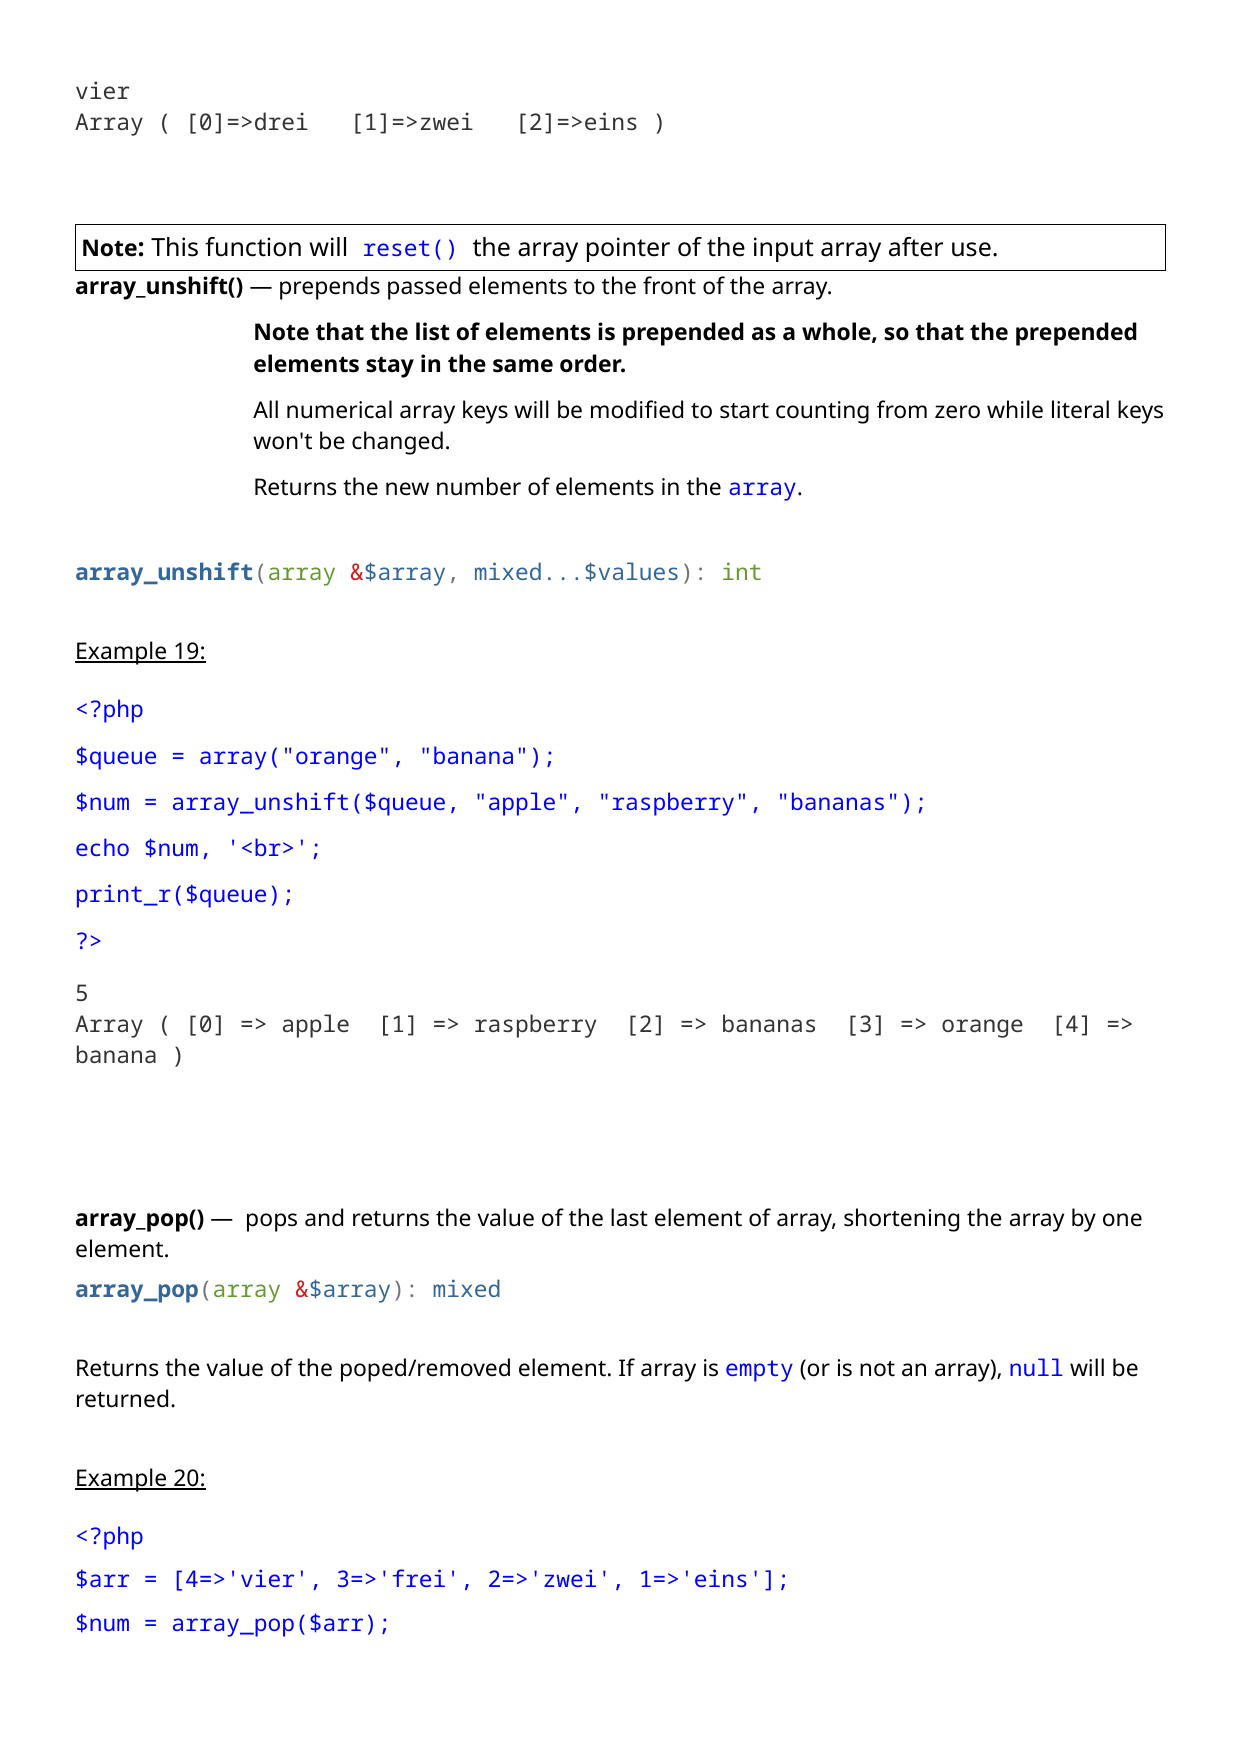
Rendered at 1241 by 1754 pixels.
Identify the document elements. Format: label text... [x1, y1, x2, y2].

text $arr = [4=>'vier', 3=>'frei', 2=>'zwei', 1=>'eins']; [75, 1563, 1166, 1595]
text $queue = array("orange", "banana"); [75, 739, 1166, 771]
text array_pop() — pops and returns the value of the last element of array, shortening the array by one element. [75, 1202, 1166, 1264]
text 5 Array ( [0] => apple [1] => raspberry [2] => bananas [3] => orange [4] => banana ) [75, 977, 1166, 1071]
text <?php [75, 693, 1166, 724]
text Note that the list of elements is prepended as a whole, so that the prepended elements stay in the same order. [253, 316, 1166, 379]
text Note: This function will reset() the array pointer of the input array after use. [76, 225, 1165, 270]
text Returns the new number of elements in the array. [253, 471, 1166, 503]
text ?> [75, 924, 1166, 956]
text <?php [75, 1520, 1166, 1551]
text echo $num, '<br>'; [75, 832, 1166, 863]
text $num = array_pop($arr); [75, 1607, 1166, 1638]
text Example 20: [75, 1462, 1166, 1493]
text vier Array ( [0]=>drei [1]=>zwei [2]=>eins ) [75, 75, 1166, 137]
text array_unshift() — prepends passed elements to the front of the array. [75, 271, 1166, 301]
text All numerical array keys will be modified to start counting from zero while literal keys won't be changed. [253, 394, 1166, 456]
text array_unshift(array &$array, mixed...$values): int [75, 556, 1166, 587]
text print_r($queue); [75, 878, 1166, 909]
text array_pop(array &$array): mixed [75, 1273, 1166, 1304]
text $num = array_unshift($queue, "apple", "raspberry", "bananas"); [75, 786, 1166, 817]
text Returns the value of the poped/removed element. If array is empty (or is not an array), null will be returned. [75, 1352, 1166, 1414]
text Example 19: [75, 635, 1166, 666]
